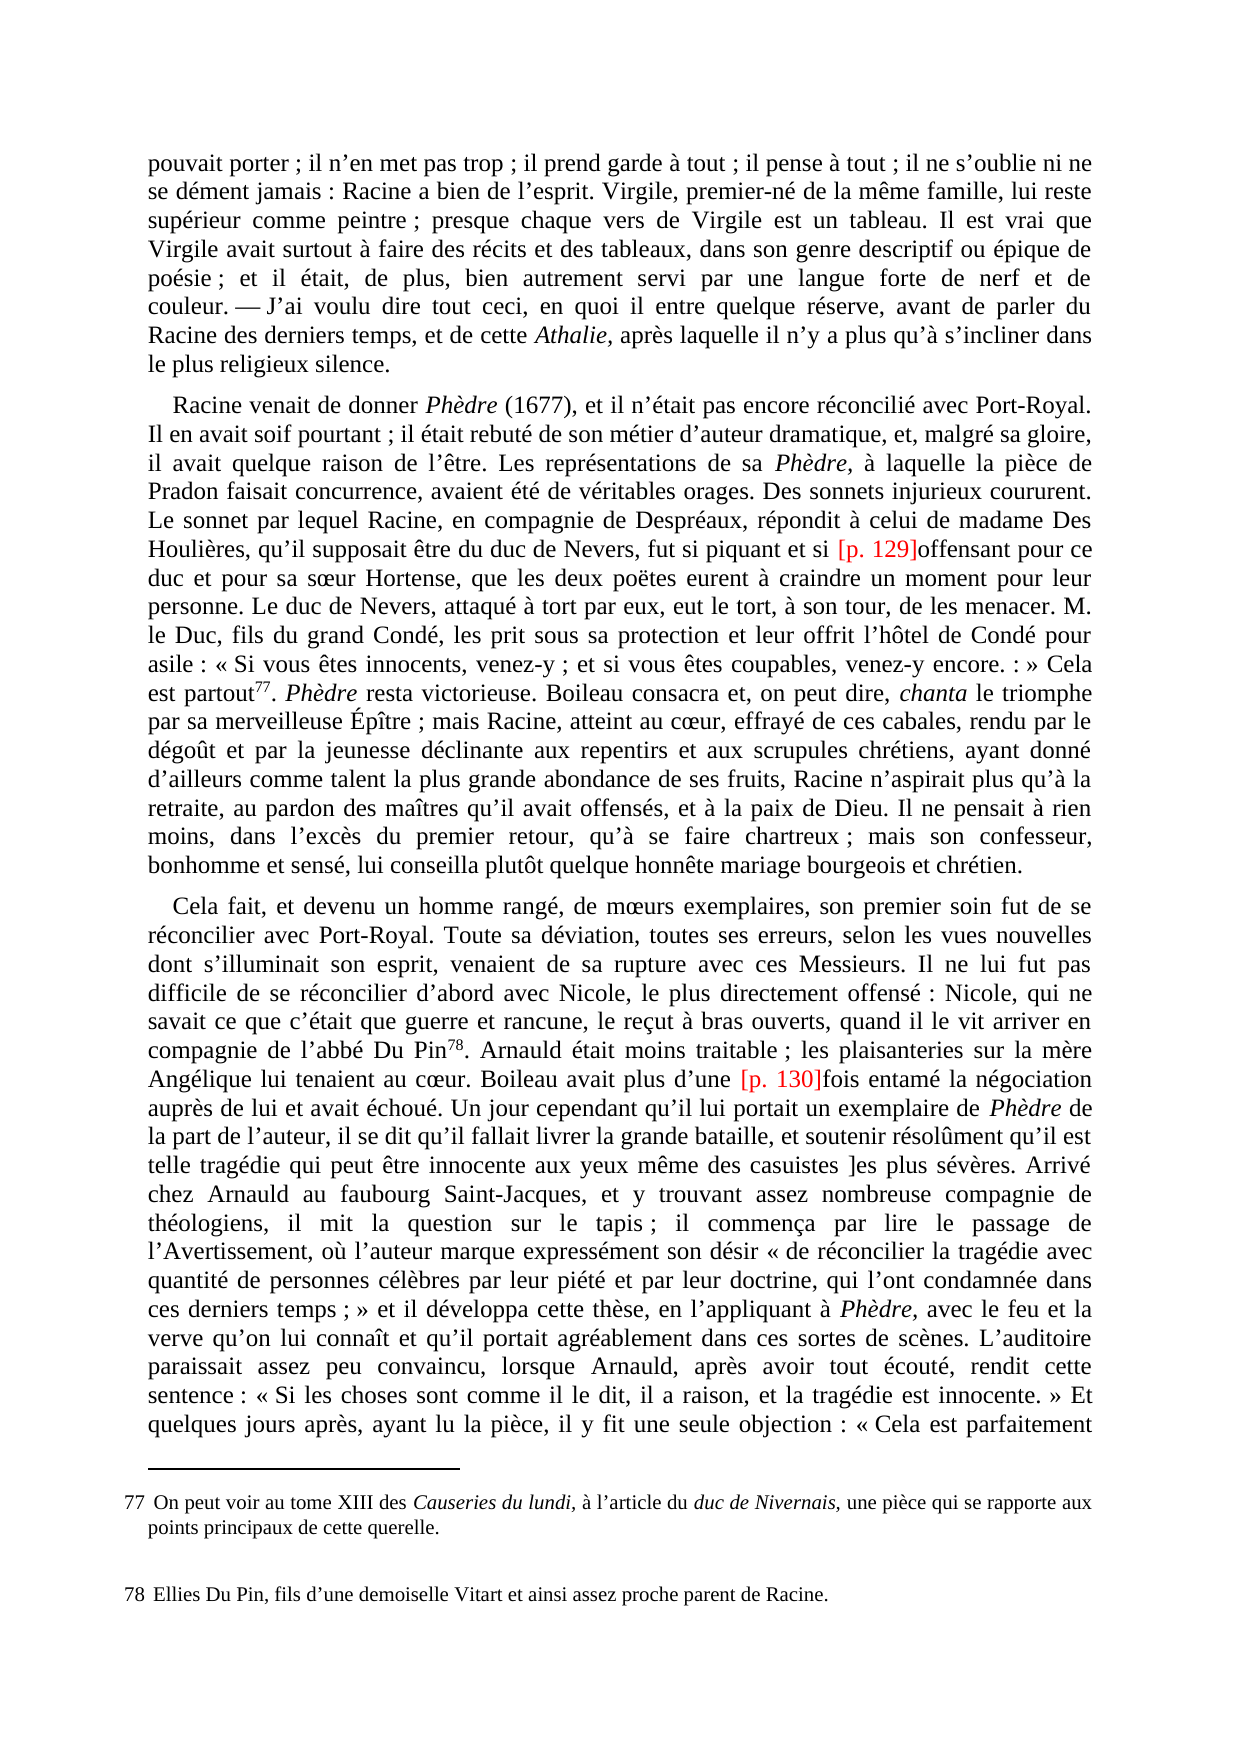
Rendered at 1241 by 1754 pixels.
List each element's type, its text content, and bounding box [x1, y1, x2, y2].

text Cela fait, et devenu un homme rangé, de mœurs exemplaires, son premier soin fut de se réconcilier avec Port-Royal. Toute sa déviation, toutes ses erreurs, selon les vues nouvelles dont s’illuminait son esprit, venaient de sa rupture avec ces Messieurs. Il ne lui fut pas difficile de se réconcilier d’abord avec Nicole, le plus directement offensé : Nicole, qui ne savait ce que c’était que guerre et rancune, le reçut à bras ouverts, quand il le vit arriver en compagnie de l’abbé Du Pin. Arnauld était moins traitable ; les plaisanteries sur la mère Angélique lui tenaient au cœur. Boileau avait plus d’une [p. 130]fois entamé la négociation auprès de lui et avait échoué. Un jour cependant qu’il lui portait un exemplaire de Phèdre de la part de l’auteur, il se dit qu’il fallait livrer la grande bataille, et soutenir résolûment qu’il est telle tragédie qui peut être innocente aux yeux même des casuistes ]es plus sévères. Arrivé chez Arnauld au faubourg Saint-Jacques, et y trouvant assez nombreuse compagnie de théologiens, il mit la question sur le tapis ; il commença par lire le passage de l’Avertissement, où l’auteur marque expressément son désir « de réconcilier la tragédie avec quantité de personnes célèbres par leur piété et par leur doctrine, qui l’ont condamnée dans ces derniers temps ; » et il développa cette thèse, en l’appliquant à Phèdre, avec le feu et la verve qu’on lui connaît et qu’il portait agréablement dans ces sortes de scènes. L’auditoire paraissait assez peu convaincu, lorsque Arnauld, après avoir tout écouté, rendit cette sentence : « Si les choses sont comme il le dit, il a raison, et la tragédie est innocente. » Et quelques jours après, ayant lu la pièce, il y fit une seule objection : « Cela est parfaitement [148, 891, 1093, 1438]
text pouvait porter ; il n’en met pas trop ; il prend garde à tout ; il pense à tout ; il ne s’oublie ni ne se dément jamais : Racine a bien de l’esprit. Virgile, premier-né de la même famille, lui reste supérieur comme peintre ; presque chaque vers de Virgile est un tableau. Il est vrai que Virgile avait surtout à faire des récits et des tableaux, dans son genre descriptif ou épique de poésie ; et il était, de plus, bien autrement servi par une langue forte de nerf et de couleur. — J’ai voulu dire tout ceci, en quoi il entre quelque réserve, avant de parler du Racine des derniers temps, et de cette Athalie, après laquelle il n’y a plus qu’à s’incliner dans le plus religieux silence. [148, 148, 1093, 378]
text Racine venait de donner Phèdre (1677), et il n’était pas encore réconcilié avec Port-Royal. Il en avait soif pourtant ; il était rebuté de son métier d’auteur dramatique, et, malgré sa gloire, il avait quelque raison de l’être. Les représentations de sa Phèdre, à laquelle la pièce de Pradon faisait concurrence, avaient été de véritables orages. Des sonnets injurieux coururent. Le sonnet par lequel Racine, en compagnie de Despréaux, répondit à celui de madame Des Houlières, qu’il supposait être du duc de Nevers, fut si piquant et si [p. 129]offensant pour ce duc et pour sa sœur Hortense, que les deux poëtes eurent à craindre un moment pour leur personne. Le duc de Nevers, attaqué à tort par eux, eut le tort, à son tour, de les menacer. M. le Duc, fils du grand Condé, les prit sous sa protection et leur offrit l’hôtel de Condé pour asile : « Si vous êtes innocents, venez-y ; et si vous êtes coupables, venez-y encore. : » Cela est partout. Phèdre resta victorieuse. Boileau consacra et, on peut dire, chanta le triomphe par sa merveilleuse Épître ; mais Racine, atteint au cœur, effrayé de ces cabales, rendu par le dégoût et par la jeunesse déclinante aux repentirs et aux scrupules chrétiens, ayant donné d’ailleurs comme talent la plus grande abondance de ses fruits, Racine n’aspirait plus qu’à la retraite, au pardon des maîtres qu’il avait offensés, et à la paix de Dieu. Il ne pensait à rien moins, dans l’excès du premier retour, qu’à se faire chartreux ; mais son confesseur, bonhomme et sensé, lui conseilla plutôt quelque honnête mariage bourgeois et chrétien. [148, 390, 1093, 879]
text Ellies Du Pin, fils d’une demoiselle Vitart et ainsi assez proche parent de Racine. [124, 1581, 1093, 1606]
text On peut voir au tome XIII des Causeries du lundi, à l’article du duc de Nivernais, une pièce qui se rapporte aux points principaux de cette querelle. [124, 1490, 1093, 1540]
